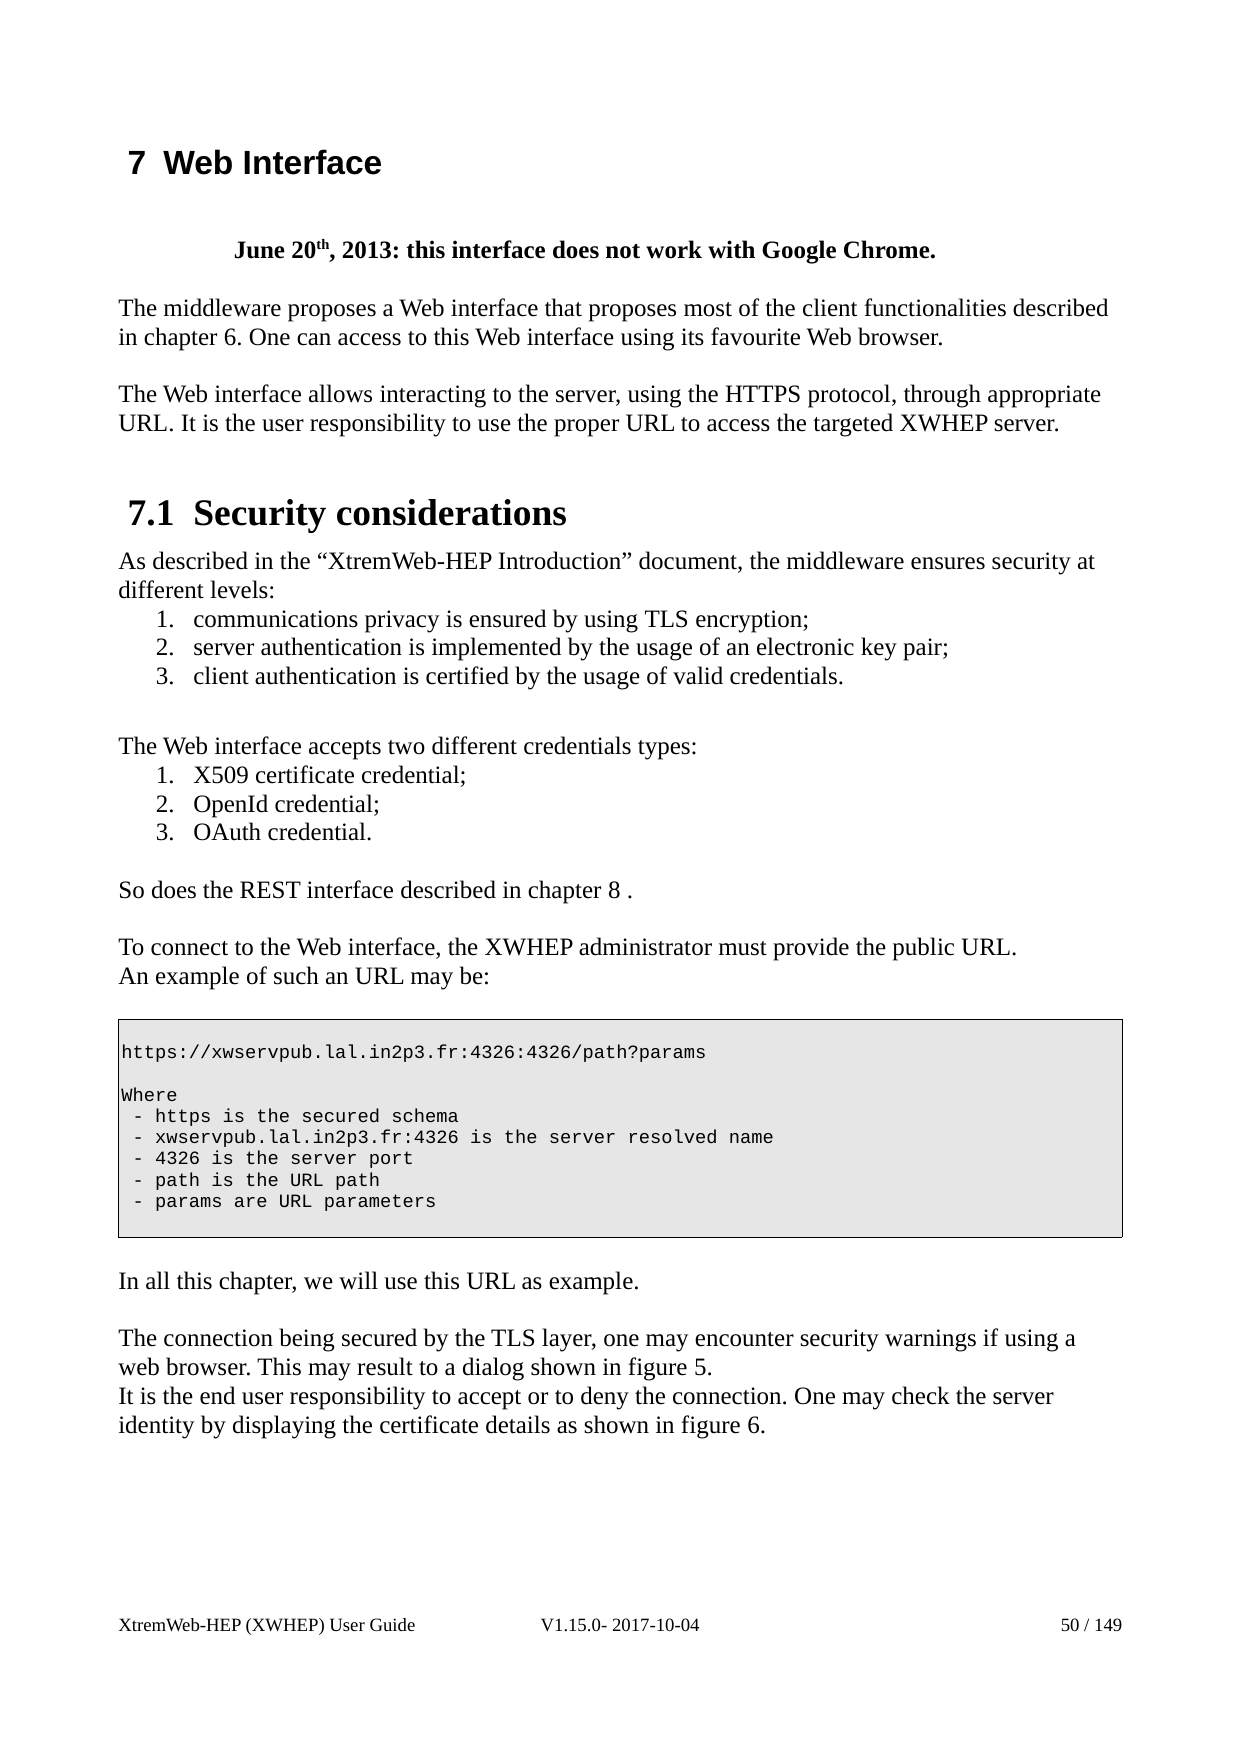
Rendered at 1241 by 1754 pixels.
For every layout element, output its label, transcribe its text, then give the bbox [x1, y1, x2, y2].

subtitle Security considerations [118, 491, 1122, 534]
text The Web interface accepts two different credentials types: [118, 731, 1122, 760]
list OAuth credential. [156, 817, 1122, 846]
text - xwservpub.lal.in2p3.fr:4326 is the server resolved name [119, 1125, 1122, 1146]
list communications privacy is ensured by using TLS encryption; [156, 604, 1122, 632]
text Where [119, 1082, 1122, 1104]
list server authentication is implemented by the usage of an electronic key pair; [156, 632, 1122, 661]
text - params are URL parameters [119, 1189, 1122, 1210]
text The connection being secured by the TLS layer, one may encounter security warnings if using a web browser. This may result to a dialog shown in figure 5. [118, 1323, 1122, 1381]
text As described in the “XtremWeb-HEP Introduction” document, the middleware ensures security at different levels: [118, 546, 1122, 604]
list X509 certificate credential; [156, 760, 1122, 789]
text June 20th, 2013: this interface does not work with Google Chrome. [233, 236, 1004, 264]
text An example of such an URL may be: [118, 961, 1122, 990]
text It is the end user responsibility to accept or to deny the connection. One may check the server identity by displaying the certificate details as shown in figure 6. [118, 1381, 1122, 1438]
text https://xwservpub.lal.in2p3.fr:4326:4326/path?params [119, 1040, 1122, 1061]
text In all this chapter, we will use this URL as example. [118, 1266, 1122, 1295]
text The Web interface allows interacting to the server, using the HTTPS protocol, through appropriate URL. It is the user responsibility to use the proper URL to access the targeted XWHEP server. [118, 379, 1122, 437]
subtitle Web Interface [118, 143, 1122, 182]
text So does the REST interface described in chapter8. [118, 875, 1122, 904]
list OpenId credential; [156, 789, 1122, 817]
text - https is the secured schema [119, 1104, 1122, 1125]
list client authentication is certified by the usage of valid credentials. [156, 661, 1122, 690]
text - 4326 is the server port [119, 1146, 1122, 1167]
text The middleware proposes a Web interface that proposes most of the client functionalities described in chapter 6. One can access to this Web interface using its favourite Web browser. [118, 293, 1122, 351]
text - path is the URL path [119, 1167, 1122, 1189]
text To connect to the Web interface, the XWHEP administrator must provide the public URL. [118, 932, 1122, 961]
